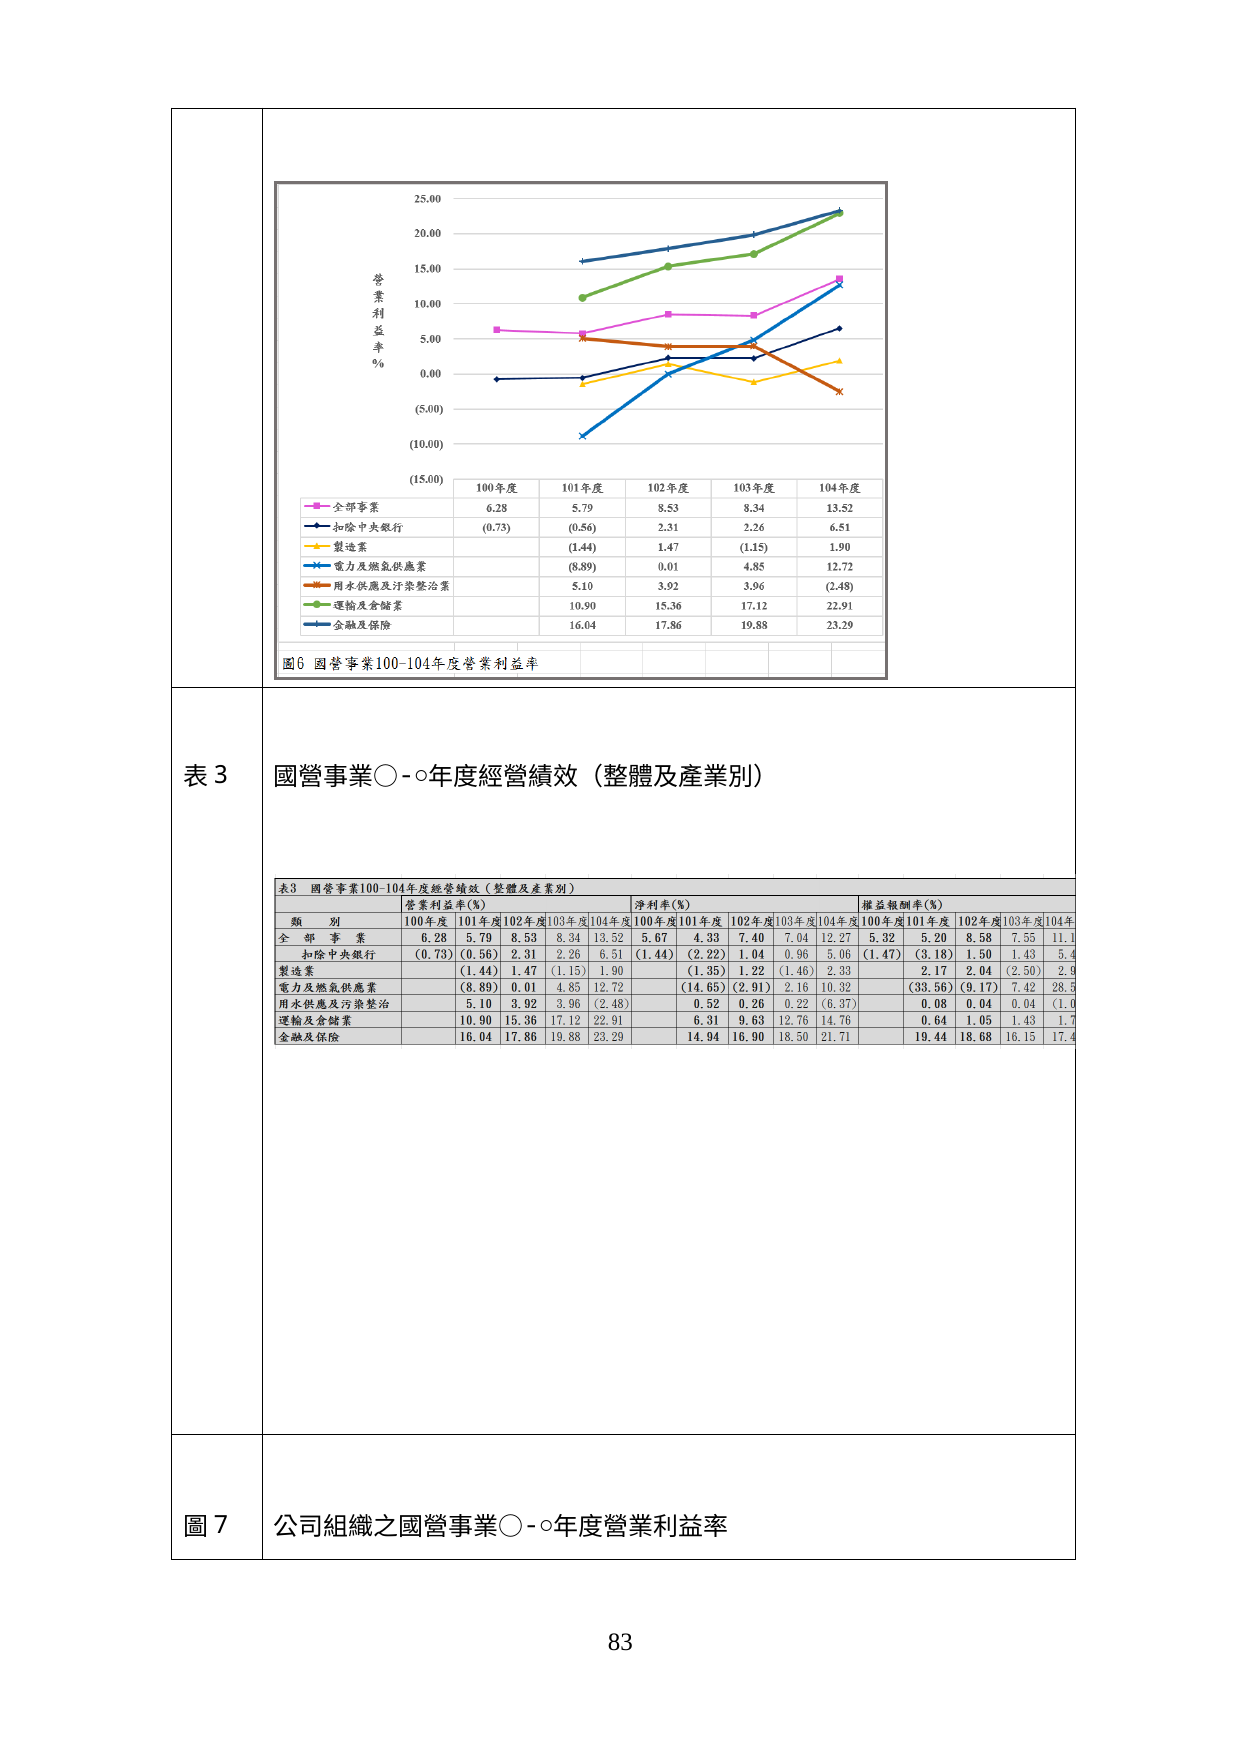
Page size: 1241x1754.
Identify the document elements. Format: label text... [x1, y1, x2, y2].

table_cell [172, 109, 262, 687]
table_cell 表3 [172, 688, 262, 1434]
table_cell 公司組織之國營事業○-○年度營業利益率 [263, 1435, 1075, 1559]
table_cell 國營事業○-○年度經營績效（整體及產業別） [263, 688, 1075, 1434]
table_cell [263, 109, 1075, 687]
table_cell 圖7 [172, 1435, 262, 1559]
